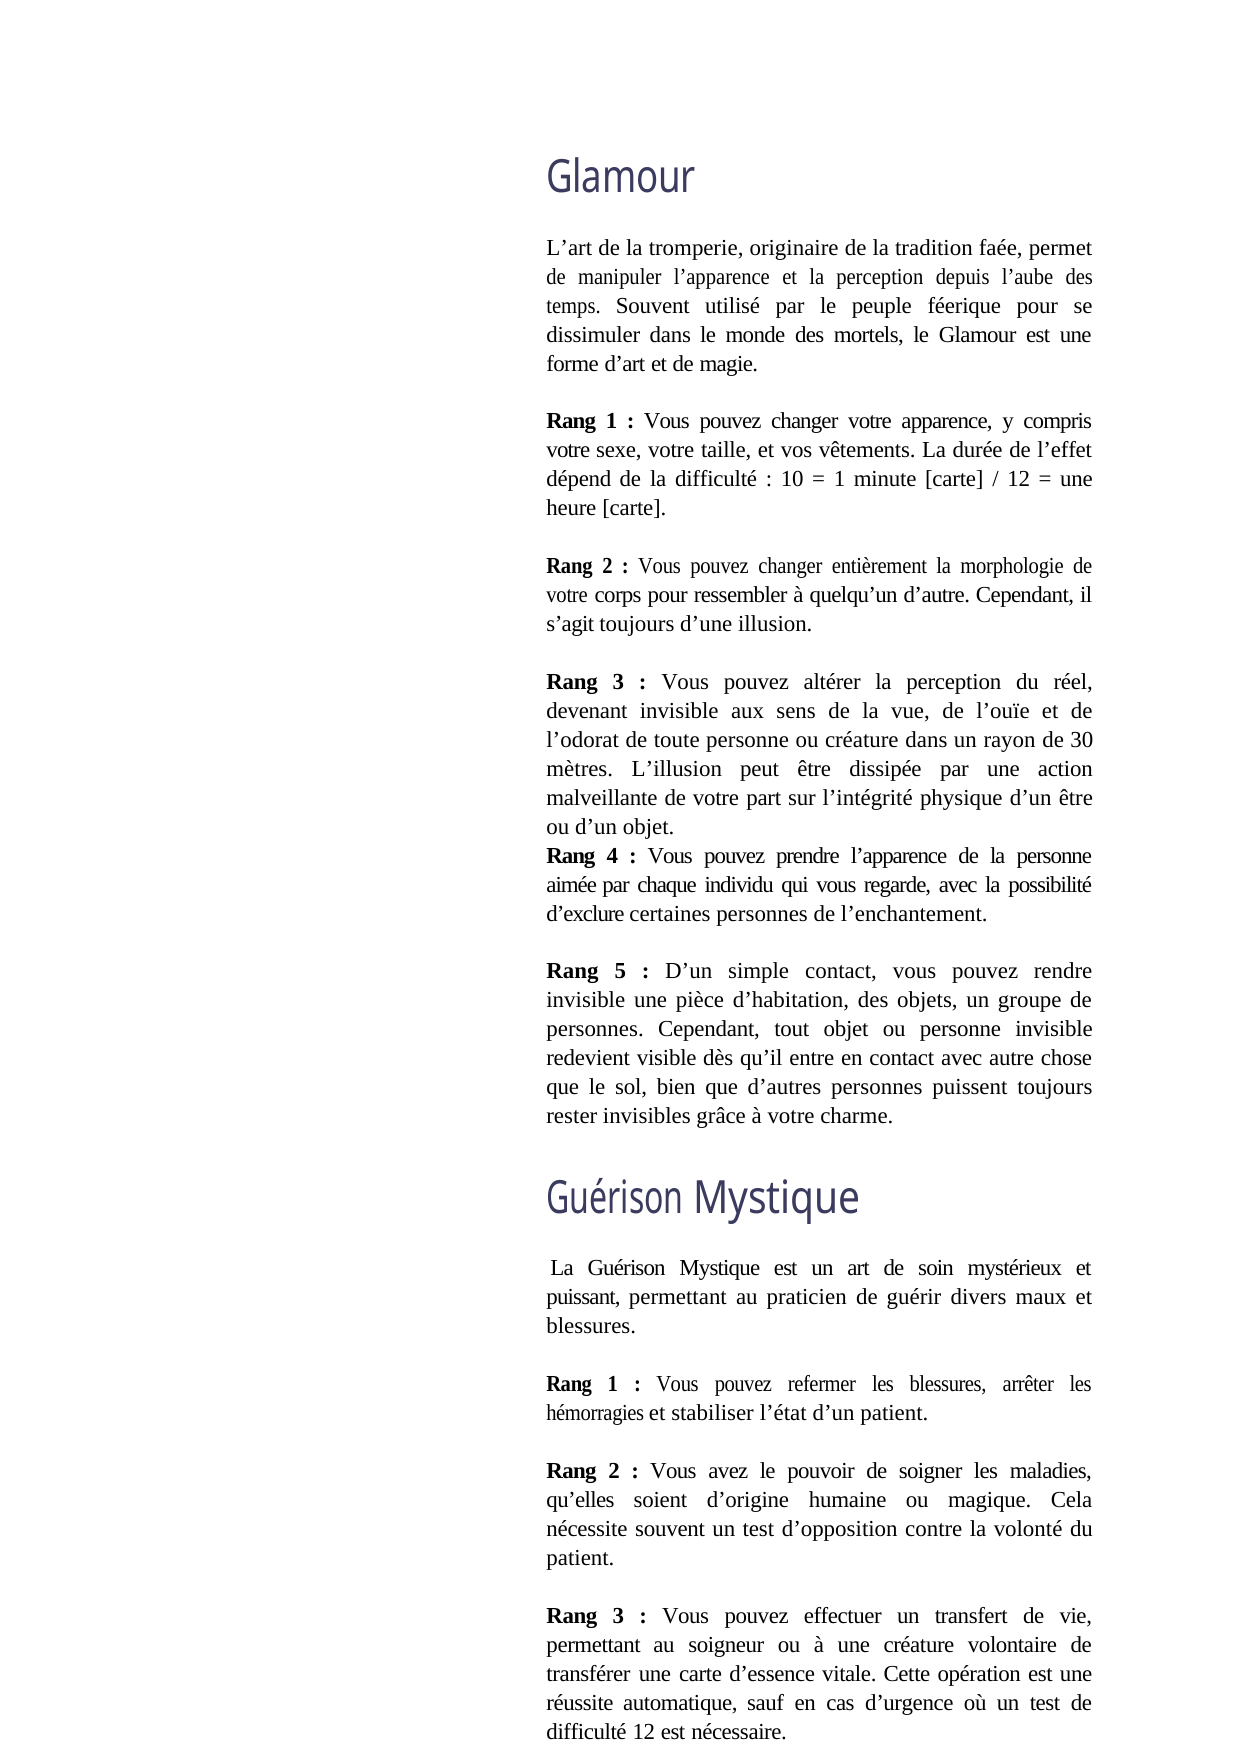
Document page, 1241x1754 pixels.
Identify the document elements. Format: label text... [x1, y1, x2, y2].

text Rang 4 : Vous pouvez prendre l’apparence de la personne aimée par chaque individu qui vous regarde, avec la possibilité d’exclure certaines personnes de l’enchantement. [546, 842, 1093, 926]
text La Guérison Mystique est un art de soin mystérieux et puissant, permettant au praticien de guérir divers maux et blessures. [546, 1254, 1092, 1339]
text Rang 2 : Vous pouvez changer entièrement la morphologie de votre corps pour ressembler à quelqu’un d’autre. Cependant, il s’agit toujours d’une illusion. [546, 552, 1093, 636]
text Rang 1 : Vous pouvez refermer les blessures, arrêter les hémorragies et stabiliser l’état d’un patient. [546, 1370, 1092, 1426]
subtitle Guérison Mystique [546, 1164, 1240, 1227]
text Rang 1 : Vous pouvez changer votre apparence, y compris votre sexe, votre taille, et vos vêtements. La durée de l’effet dépend de la difficulté : 10 = 1 minute [carte] / 12 = une heure [carte]. [546, 407, 1093, 521]
subtitle Glamour [546, 144, 1240, 206]
text Rang 5 : D’un simple contact, vous pouvez rendre invisible une pièce d’habitation, des objets, un groupe de personnes. Cependant, tout objet ou personne invisible redevient visible dès qu’il entre en contact avec autre chose que le sol, bien que d’autres personnes puissent toujours rester invisibles grâce à votre charme. [546, 957, 1093, 1129]
text Rang 3 : Vous pouvez effectuer un transfert de vie, permettant au soigneur ou à une créature volontaire de transférer une carte d’essence vitale. Cette opération est une réussite automatique, sauf en cas d’urgence où un test de difficulté 12 est nécessaire. [546, 1602, 1092, 1744]
text Rang 3 : Vous pouvez altérer la perception du réel, devenant invisible aux sens de la vue, de l’ouïe et de l’odorat de toute personne ou créature dans un rayon de 30 mètres. L’illusion peut être dissipée par une action malveillante de votre part sur l’intégrité physique d’un être ou d’un objet. [546, 668, 1093, 839]
text Rang 2 : Vous avez le pouvoir de soigner les maladies, qu’elles soient d’origine humaine ou magique. Cela nécessite souvent un test d’opposition contre la volonté du patient. [546, 1457, 1092, 1571]
text L’art de la tromperie, originaire de la tradition faée, permet de manipuler l’apparence et la perception depuis l’aube des temps. Souvent utilisé par le peuple féerique pour se dissimuler dans le monde des mortels, le Glamour est une forme d’art et de magie. [546, 234, 1093, 376]
